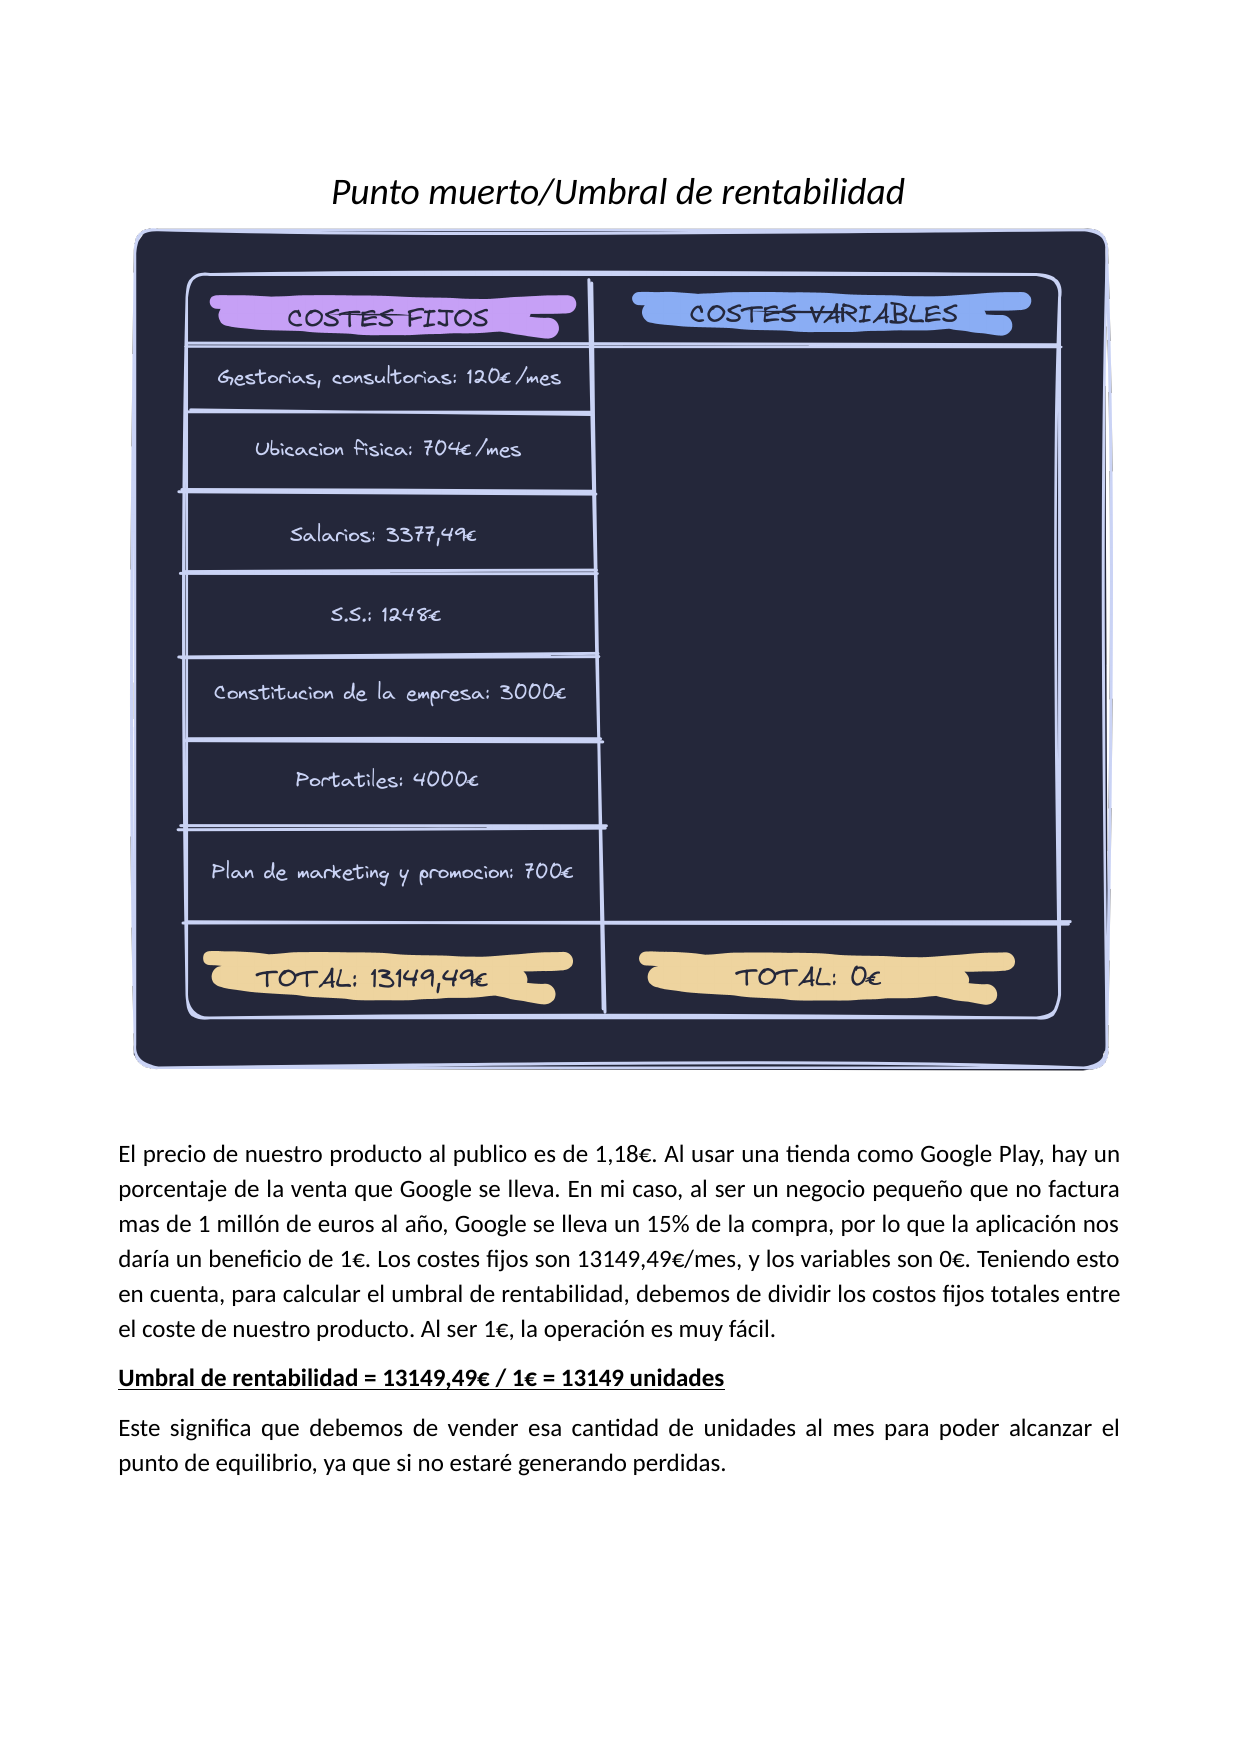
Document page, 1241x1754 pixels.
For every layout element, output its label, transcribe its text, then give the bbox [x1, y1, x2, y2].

picture [118, 213, 1123, 1084]
text Punto muerto/Umbral de rentabilidad [118, 168, 1122, 213]
text Este significa que debemos de vender esa cantidad de unidades al mes para poder alcanzar el punto de equilibrio, ya que si no estaré generando perdidas. [118, 1412, 1122, 1478]
text Umbral de rentabilidad = 13149,49€ / 1€ = 13149 unidades [118, 1363, 1122, 1393]
text El precio de nuestro producto al publico es de 1,18€. Al usar una tienda como Google Play, hay un porcentaje de la venta que Google se lleva. En mi caso, al ser un negocio pequeño que no factura mas de 1 millón de euros al año, Google se lleva un 15% de la compra, por lo que la aplicación nos daría un beneficio de 1€. Los costes fijos son 13149,49€/mes, y los variables son 0€. Teniendo esto en cuenta, para calcular el umbral de rentabilidad, debemos de dividir los costos fijos totales entre el coste de nuestro producto. Al ser 1€, la operación es muy fácil. [118, 1138, 1122, 1343]
